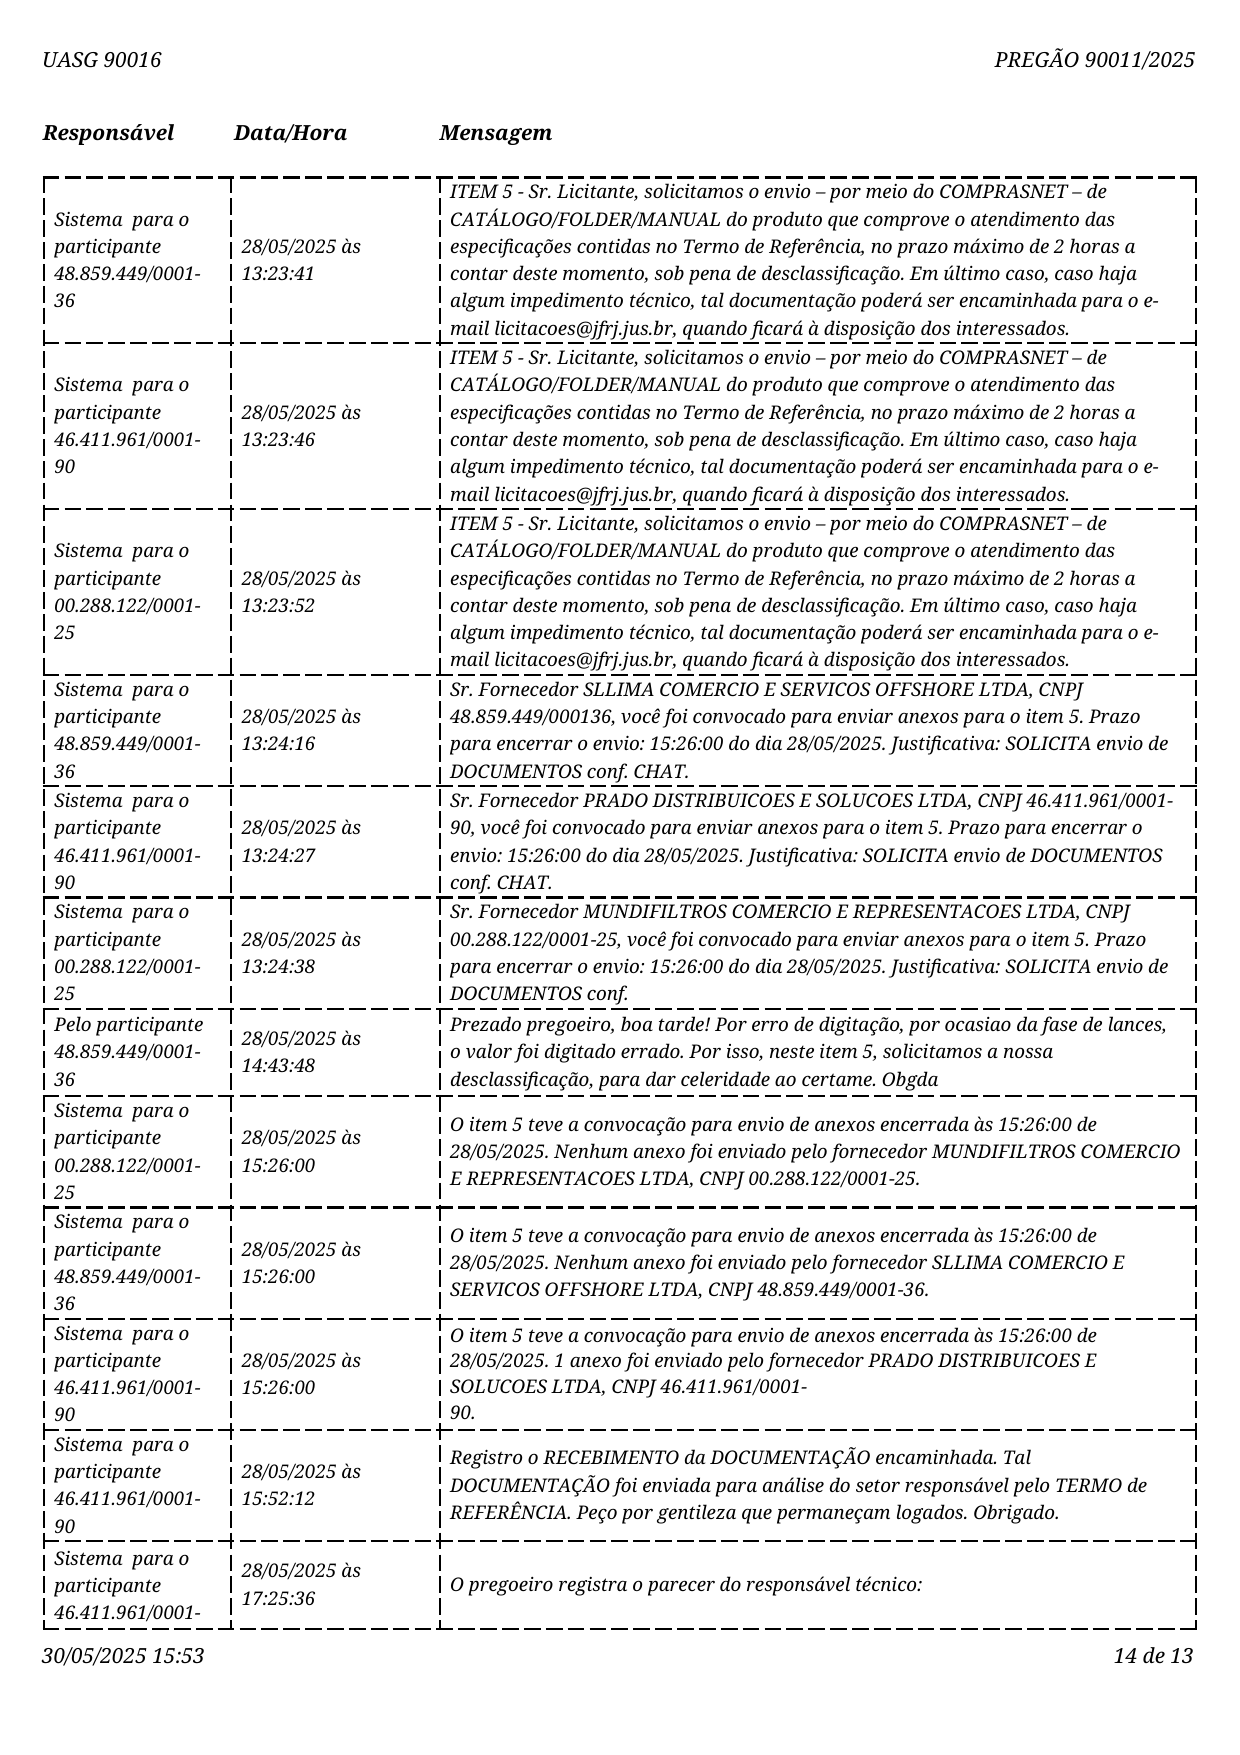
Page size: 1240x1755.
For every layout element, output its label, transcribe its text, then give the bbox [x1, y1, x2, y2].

table_cell Sr. Fornecedor MUNDIFILTROS COMERCIO E REPRESENTACOES LTDA, CNPJ 00.288.122/0001-25, você foi convocado para enviar anexos para o item 5. Prazo para encerrar o envio: 15:26:00 do dia 28/05/2025. Justificativa: SOLICITA envio de DOCUMENTOS conf. [440, 896, 1196, 1008]
table_cell Sistema para o participante 00.288.122/0001-25 [44, 896, 231, 1008]
table_cell 28/05/2025 às 13:23:52 [231, 508, 439, 674]
table_cell Sistema para o participante 46.411.961/0001-90 [44, 1429, 231, 1540]
table_cell ITEM 5 - Sr. Licitante, solicitamos o envio – por meio do COMPRASNET – de CATÁLOGO/FOLDER/MANUAL do produto que comprove o atendimento das especificações contidas no Termo de Referência, no prazo máximo de 2 horas a contar deste momento, sob pena de desclassificação. Em último caso, caso haja algum impedimento técnico, tal documentação poderá ser encaminhada para o e-mail licitacoes@jfrj.jus.br, quando ficará à disposição dos interessados. [440, 342, 1196, 508]
table_cell Sistema para o participante 48.859.449/0001-36 [44, 674, 231, 785]
table_cell 28/05/2025 às 15:52:12 [231, 1429, 439, 1540]
table_cell Pelo participante 48.859.449/0001-36 [44, 1008, 231, 1095]
table_cell Sistema para o participante 00.288.122/0001-25 [44, 1095, 231, 1206]
table_cell 28/05/2025 às 17:25:36 [231, 1540, 439, 1628]
table_cell Sistema para o participante 46.411.961/0001-90 [44, 342, 231, 508]
table_cell 28/05/2025 às 14:43:48 [231, 1008, 439, 1095]
table_cell Sr. Fornecedor SLLIMA COMERCIO E SERVICOS OFFSHORE LTDA, CNPJ 48.859.449/000136, você foi convocado para enviar anexos para o item 5. Prazo para encerrar o envio: 15:26:00 do dia 28/05/2025. Justificativa: SOLICITA envio de DOCUMENTOS conf. CHAT. [440, 674, 1196, 785]
table_cell Registro o RECEBIMENTO da DOCUMENTAÇÃO encaminhada. Tal DOCUMENTAÇÃO foi enviada para análise do setor responsável pelo TERMO de REFERÊNCIA. Peço por gentileza que permaneçam logados. Obrigado. [440, 1429, 1196, 1540]
table_header Sistema para o participante 48.859.449/0001-36 [44, 176, 231, 342]
table_header 28/05/2025 às 13:23:41 [231, 176, 439, 342]
table_cell 28/05/2025 às 15:26:00 [231, 1206, 439, 1318]
table_cell 28/05/2025 às 13:24:38 [231, 896, 439, 1008]
table_cell Prezado pregoeiro, boa tarde! Por erro de digitação, por ocasiao da fase de lances, o valor foi digitado errado. Por isso, neste item 5, solicitamos a nossa desclassificação, para dar celeridade ao certame. Obgda [440, 1008, 1196, 1095]
table_cell ITEM 5 - Sr. Licitante, solicitamos o envio – por meio do COMPRASNET – de CATÁLOGO/FOLDER/MANUAL do produto que comprove o atendimento das especificações contidas no Termo de Referência, no prazo máximo de 2 horas a contar deste momento, sob pena de desclassificação. Em último caso, caso haja algum impedimento técnico, tal documentação poderá ser encaminhada para o e-mail licitacoes@jfrj.jus.br, quando ficará à disposição dos interessados. [440, 508, 1196, 674]
table_cell Sistema para o participante 00.288.122/0001-25 [44, 508, 231, 674]
table_cell Sistema para o participante 46.411.961/0001- [44, 1540, 231, 1628]
table_cell O item 5 teve a convocação para envio de anexos encerrada às 15:26:00 de 28/05/2025. Nenhum anexo foi enviado pelo fornecedor MUNDIFILTROS COMERCIO E REPRESENTACOES LTDA, CNPJ 00.288.122/0001-25. [440, 1095, 1196, 1206]
table_cell 28/05/2025 às 13:24:16 [231, 674, 439, 785]
table_cell O item 5 teve a convocação para envio de anexos encerrada às 15:26:00 de 28/05/2025. Nenhum anexo foi enviado pelo fornecedor SLLIMA COMERCIO E SERVICOS OFFSHORE LTDA, CNPJ 48.859.449/0001-36. [440, 1206, 1196, 1318]
table_cell 28/05/2025 às 13:24:27 [231, 785, 439, 896]
table_cell Sr. Fornecedor PRADO DISTRIBUICOES E SOLUCOES LTDA, CNPJ 46.411.961/0001-90, você foi convocado para enviar anexos para o item 5. Prazo para encerrar o envio: 15:26:00 do dia 28/05/2025. Justificativa: SOLICITA envio de DOCUMENTOS conf. CHAT. [440, 785, 1196, 896]
table_cell Sistema para o participante 46.411.961/0001-90 [44, 1318, 231, 1429]
table_cell O pregoeiro registra o parecer do responsável técnico: [440, 1540, 1196, 1628]
table_cell 28/05/2025 às 13:23:46 [231, 342, 439, 508]
table_header ITEM 5 - Sr. Licitante, solicitamos o envio – por meio do COMPRASNET – de CATÁLOGO/FOLDER/MANUAL do produto que comprove o atendimento das especificações contidas no Termo de Referência, no prazo máximo de 2 horas a contar deste momento, sob pena de desclassificação. Em último caso, caso haja algum impedimento técnico, tal documentação poderá ser encaminhada para o e-mail licitacoes@jfrj.jus.br, quando ficará à disposição dos interessados. [440, 176, 1196, 342]
table_cell 28/05/2025 às 15:26:00 [231, 1095, 439, 1206]
table_cell Sistema para o participante 48.859.449/0001-36 [44, 1206, 231, 1318]
table_cell Sistema para o participante 46.411.961/0001-90 [44, 785, 231, 896]
table_cell 28/05/2025 às 15:26:00 [231, 1318, 439, 1429]
table_cell O item 5 teve a convocação para envio de anexos encerrada às 15:26:00 de 28/05/2025. 1 anexo foi enviado pelo fornecedor PRADO DISTRIBUICOES E SOLUCOES LTDA, CNPJ 46.411.961/0001- 90. [440, 1318, 1196, 1429]
